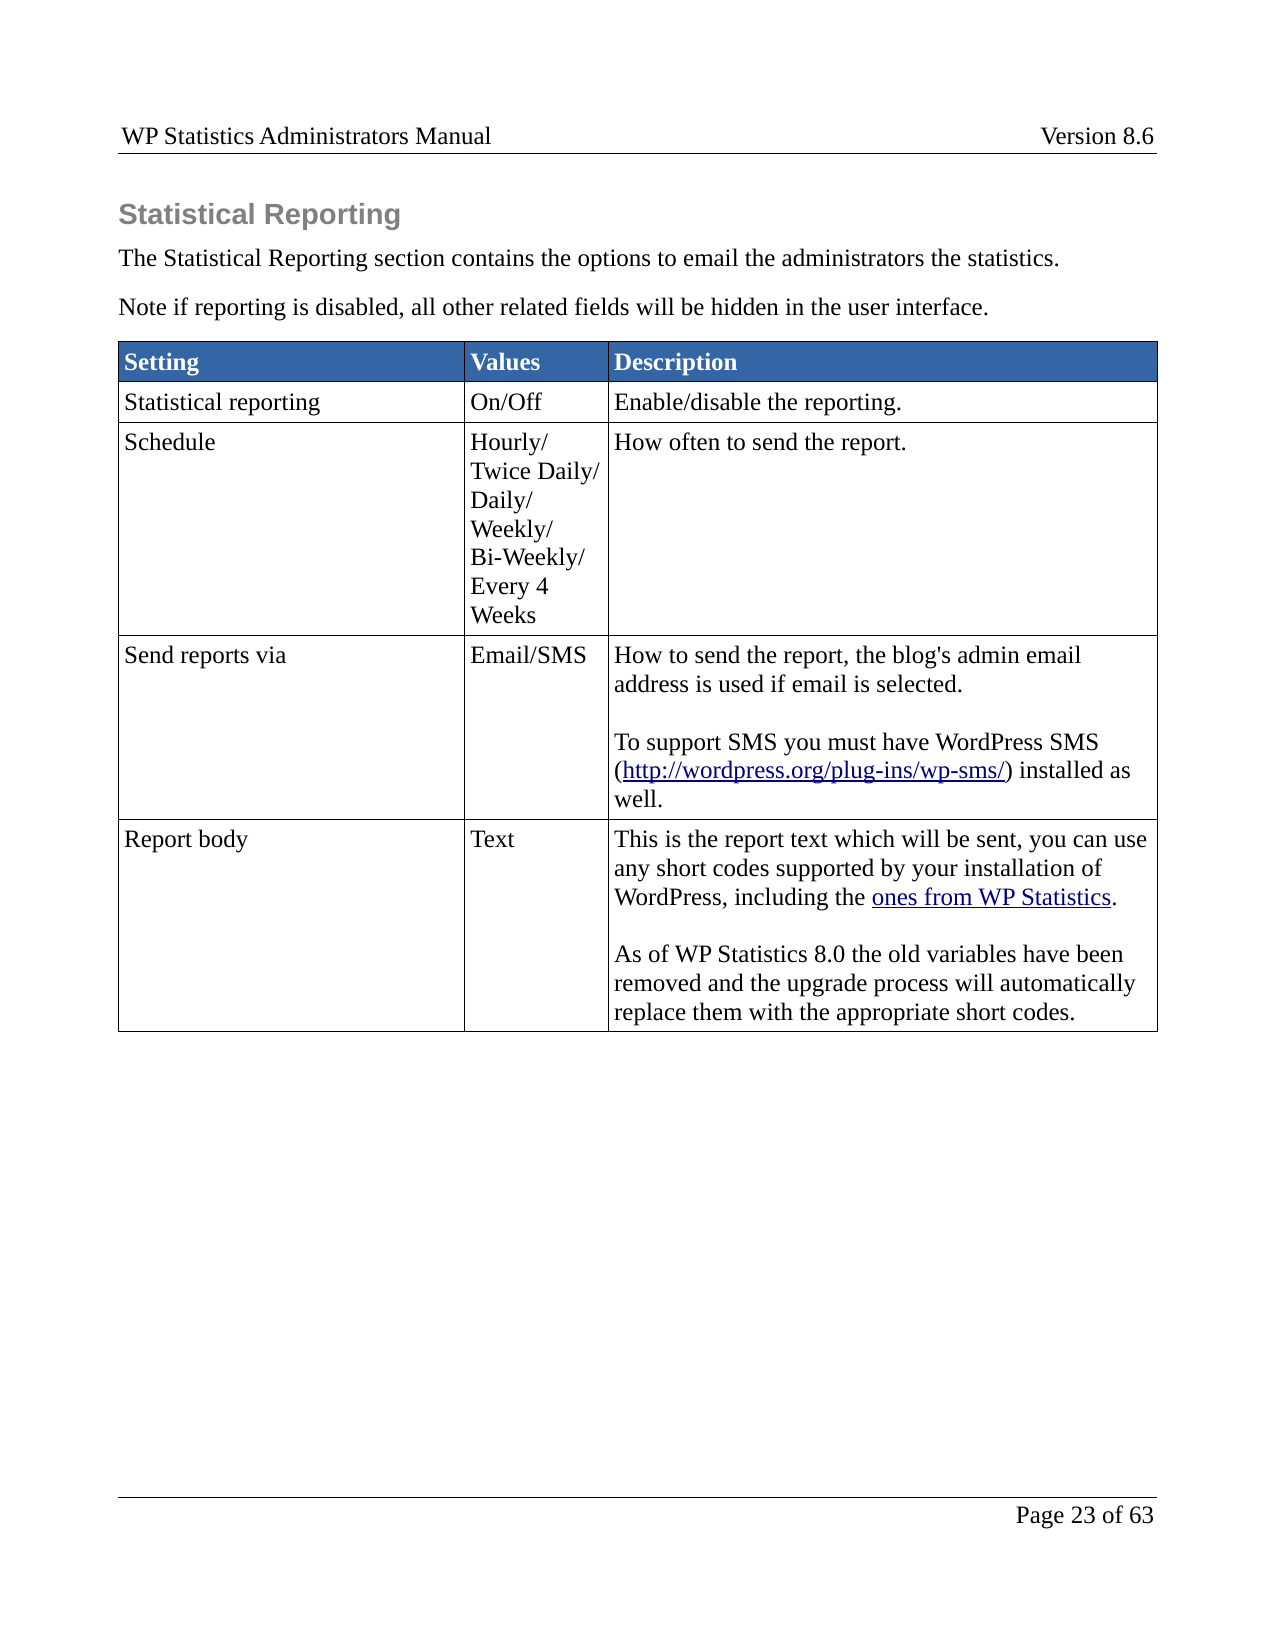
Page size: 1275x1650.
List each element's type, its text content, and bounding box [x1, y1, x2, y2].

text The Statistical Reporting section contains the options to email the administrators the statistics. [118, 243, 1157, 272]
table_cell Text [465, 820, 608, 1031]
table_cell Schedule [119, 423, 464, 634]
table_cell Send reports via [119, 636, 464, 818]
table_cell On/Off [465, 382, 608, 422]
table_cell This is the report text which will be sent, you can use any short codes supported by your installation of WordPress, including the ones from WP Statistics. As of WP Statistics 8.0 the old variables have been removed and the upgrade process will automatically replace them with the appropriate short codes. [609, 820, 1157, 1031]
table_cell Statistical reporting [119, 382, 464, 422]
table_header Values [465, 342, 608, 381]
table_cell Hourly/ Twice Daily/ Daily/ Weekly/ Bi-Weekly/ Every 4 Weeks [465, 423, 608, 634]
table_header Description [609, 342, 1157, 381]
table_header Setting [119, 342, 464, 381]
table_cell How to send the report, the blog's admin email address is used if email is selected. To support SMS you must have WordPress SMS (http://wordpress.org/plug-ins/wp-sms/) installed as well. [609, 636, 1157, 818]
table_cell How often to send the report. [609, 423, 1157, 634]
text Note if reporting is disabled, all other related fields will be hidden in the user interface. [118, 292, 1157, 321]
subtitle Statistical Reporting [118, 197, 1157, 230]
table_cell Email/SMS [465, 636, 608, 818]
table_cell Report body [119, 820, 464, 1031]
table_cell Enable/disable the reporting. [609, 382, 1157, 422]
